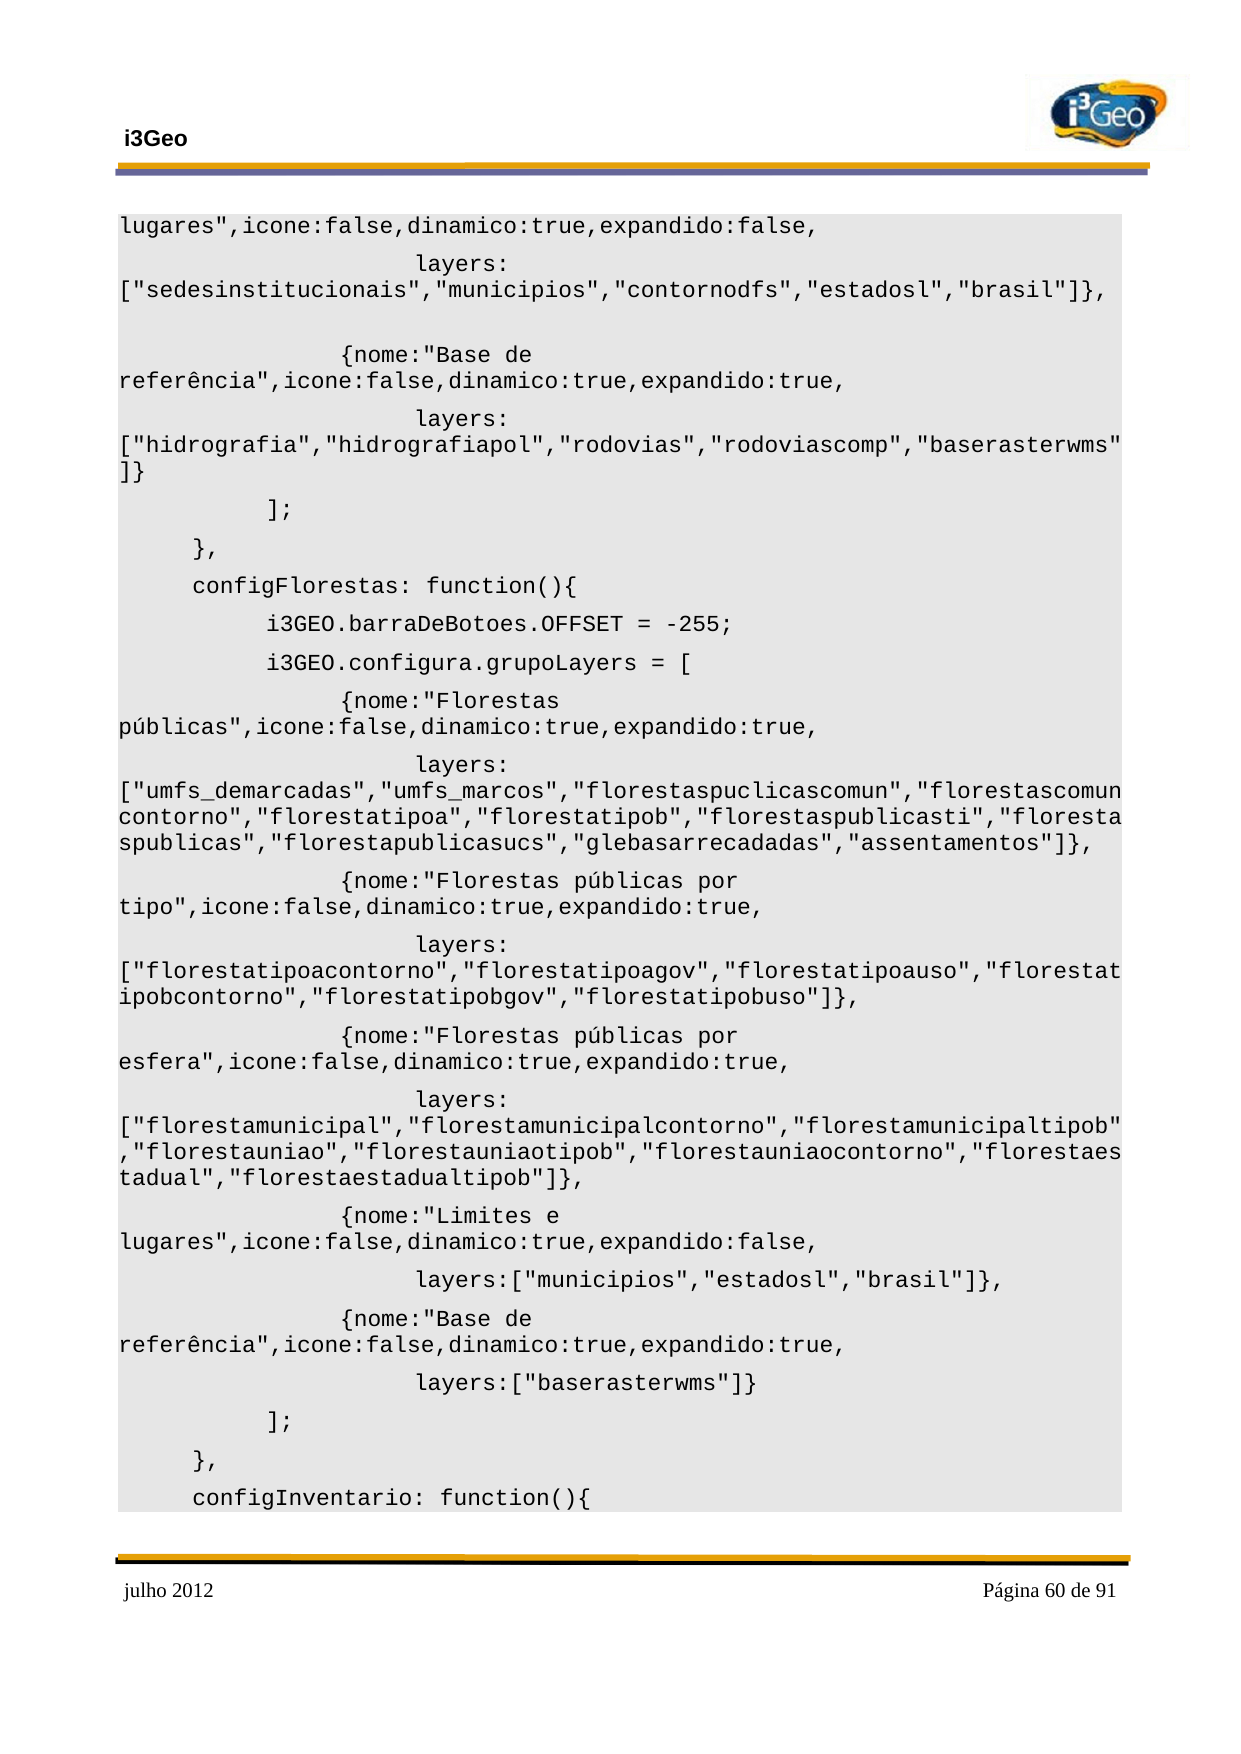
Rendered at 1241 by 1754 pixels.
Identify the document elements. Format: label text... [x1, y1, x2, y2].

text layers:["municipios","estadosl","brasil"]}, [118, 1269, 1122, 1295]
text layers:["sedesinstitucionais","municipios","contornodfs","estadosl","brasil"]}, [118, 253, 1122, 331]
text configInventario: function(){ [118, 1486, 1122, 1512]
text {nome:"Base de referência",icone:false,dinamico:true,expandido:true, [118, 1307, 1122, 1359]
text }, [118, 1448, 1122, 1474]
picture [1025, 74, 1191, 151]
text layers:["florestamunicipal","florestamunicipalcontorno","florestamunicipaltipob","florestauniao","florestauniaotipob","florestauniaocontorno","florestaestadual","florestaestadualtipob"]}, [118, 1088, 1122, 1192]
text {nome:"Florestas públicas",icone:false,dinamico:true,expandido:true, [118, 689, 1122, 741]
text {nome:"Limites e lugares",icone:false,dinamico:true,expandido:false, [118, 1204, 1122, 1256]
text {nome:"Base de referência",icone:false,dinamico:true,expandido:true, [118, 343, 1122, 395]
text {nome:"Florestas públicas por esfera",icone:false,dinamico:true,expandido:true, [118, 1024, 1122, 1076]
text layers:["umfs_demarcadas","umfs_marcos","florestaspuclicascomun","florestascomuncontorno","florestatipoa","florestatipob","florestaspublicasti","florestaspublicas","florestapublicasucs","glebasarrecadadas","assentamentos"]}, [118, 753, 1122, 857]
text layers:["hidrografia","hidrografiapol","rodovias","rodoviascomp","baserasterwms"]} [118, 407, 1122, 485]
text lugares",icone:false,dinamico:true,expandido:false, [118, 214, 1122, 240]
text i3GEO.configura.grupoLayers = [ [118, 651, 1122, 677]
text ]; [118, 497, 1122, 523]
text configFlorestas: function(){ [118, 574, 1122, 600]
text }, [118, 536, 1122, 562]
text layers:["florestatipoacontorno","florestatipoagov","florestatipoauso","florestatipobcontorno","florestatipobgov","florestatipobuso"]}, [118, 934, 1122, 1012]
text i3GEO.barraDeBotoes.OFFSET = -255; [118, 612, 1122, 638]
text layers:["baserasterwms"]} [118, 1371, 1122, 1397]
text ]; [118, 1410, 1122, 1436]
text {nome:"Florestas públicas por tipo",icone:false,dinamico:true,expandido:true, [118, 869, 1122, 921]
